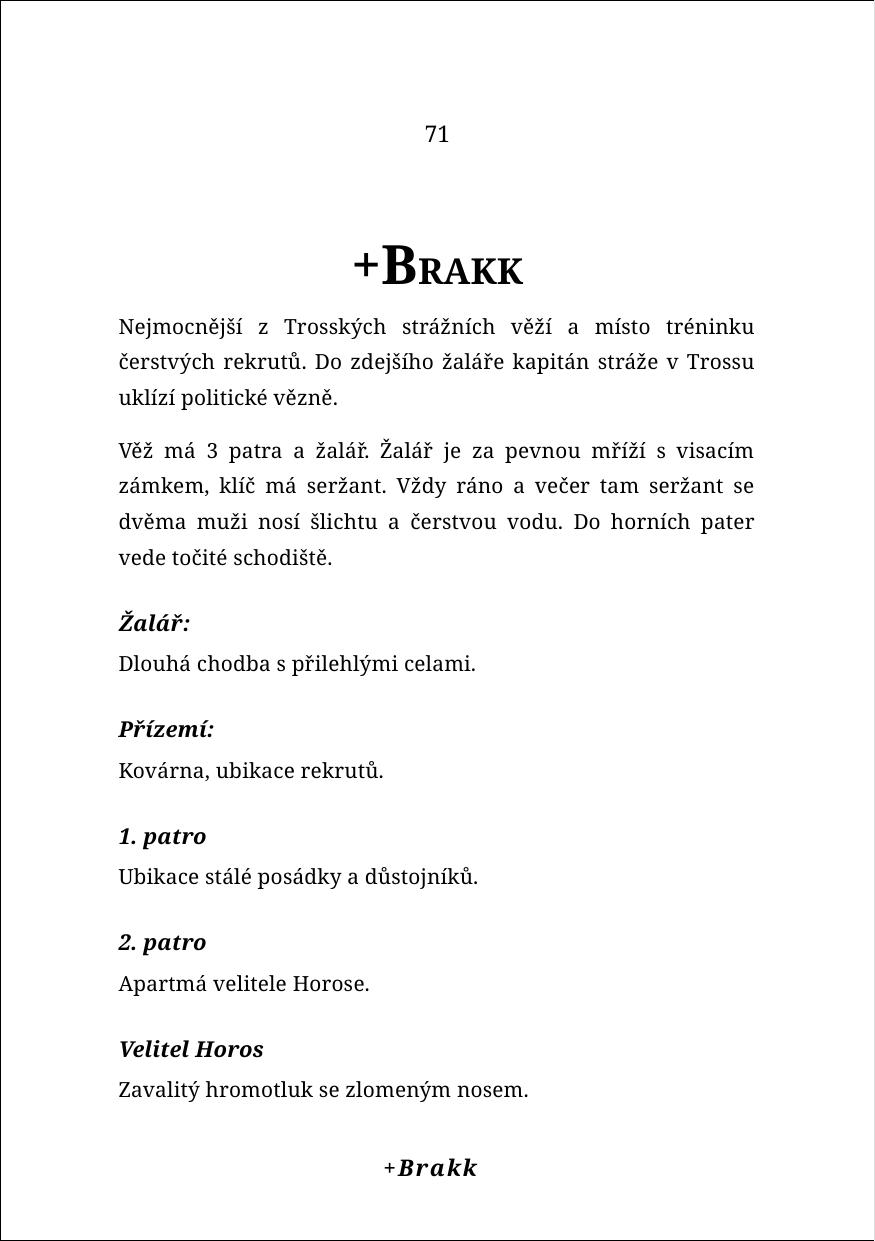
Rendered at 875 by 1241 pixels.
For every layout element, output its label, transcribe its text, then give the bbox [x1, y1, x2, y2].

subtitle +Brakk [118, 226, 756, 300]
text Nejmocnější z Trosských strážních věží a místo tréninku čerstvých rekrutů. Do zdejšího žaláře kapitán stráže v Trossu uklízí politické vězně. [118, 312, 756, 411]
subtitle Velitel Horos [118, 1034, 756, 1064]
text Kovárna, ubikace rekrutů. [118, 756, 756, 784]
subtitle Žalář: [118, 608, 756, 637]
subtitle 2. patro [118, 927, 756, 957]
text Ubikace stálé posádky a důstojníků. [118, 862, 756, 891]
text Věž má 3 patra a žalář. Žalář je za pevnou mříží s visacím zámkem, klíč má seržant. Vždy ráno a večer tam seržant se dvěma muži nosí šlichtu a čerstvou vodu. Do horních pater vede točité schodiště. [118, 436, 756, 571]
subtitle Přízemí: [118, 714, 756, 744]
text Dlouhá chodba s přilehlými celami. [118, 649, 756, 678]
text Zavalitý hromotluk se zlomeným nosem. [118, 1075, 756, 1104]
subtitle 1. patro [118, 821, 756, 851]
text Apartmá velitele Horose. [118, 969, 756, 997]
